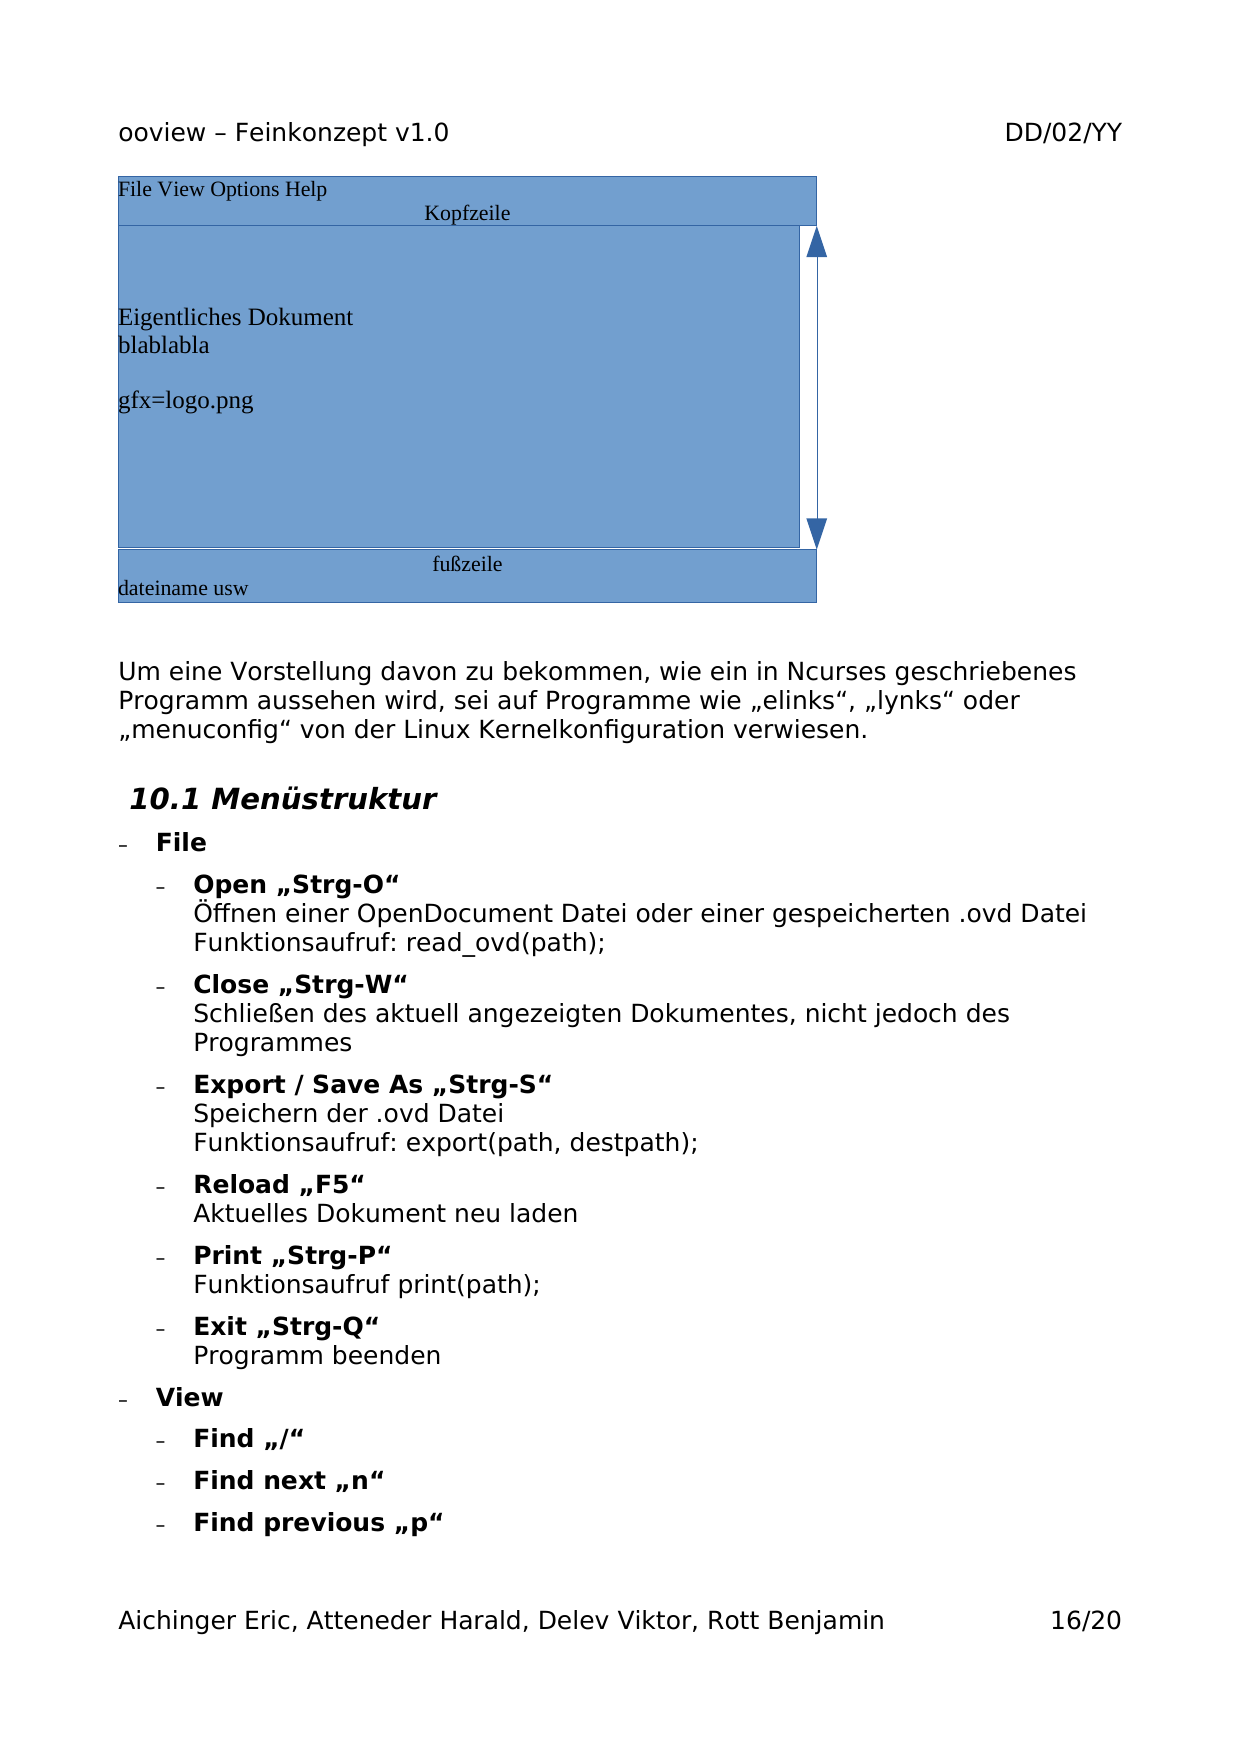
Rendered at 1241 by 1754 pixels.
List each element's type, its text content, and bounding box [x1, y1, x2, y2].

list File [118, 828, 1122, 858]
list View [118, 1383, 1122, 1412]
list Print „Strg-P“ Funktionsaufruf print(path); [156, 1241, 1122, 1299]
list Exit „Strg-Q“ Programm beenden [156, 1312, 1122, 1370]
subtitle Menüstruktur [118, 782, 1122, 816]
list Find previous „p“ [156, 1508, 1122, 1537]
list Close „Strg-W“ Schließen des aktuell angezeigten Dokumentes, nicht jedoch des Programmes [156, 970, 1122, 1058]
list Reload „F5“ Aktuelles Dokument neu laden [156, 1170, 1122, 1228]
list Export / Save As „Strg-S“ Speichern der .ovd Datei Funktionsaufruf: export(path, destpath); [156, 1070, 1122, 1158]
text Um eine Vorstellung davon zu bekommen, wie ein in Ncurses geschriebenes Programm aussehen wird, sei auf Programme wie „elinks“, „lynks“ oder „menuconfig“ von der Linux Kernelkonfiguration verwiesen. [118, 657, 1122, 744]
list Open „Strg-O“ Öffnen einer OpenDocument Datei oder einer gespeicherten .ovd Datei Funktionsaufruf: read_ovd(path); [156, 870, 1122, 958]
list Find „/“ [156, 1424, 1122, 1453]
list Find next „n“ [156, 1466, 1122, 1495]
